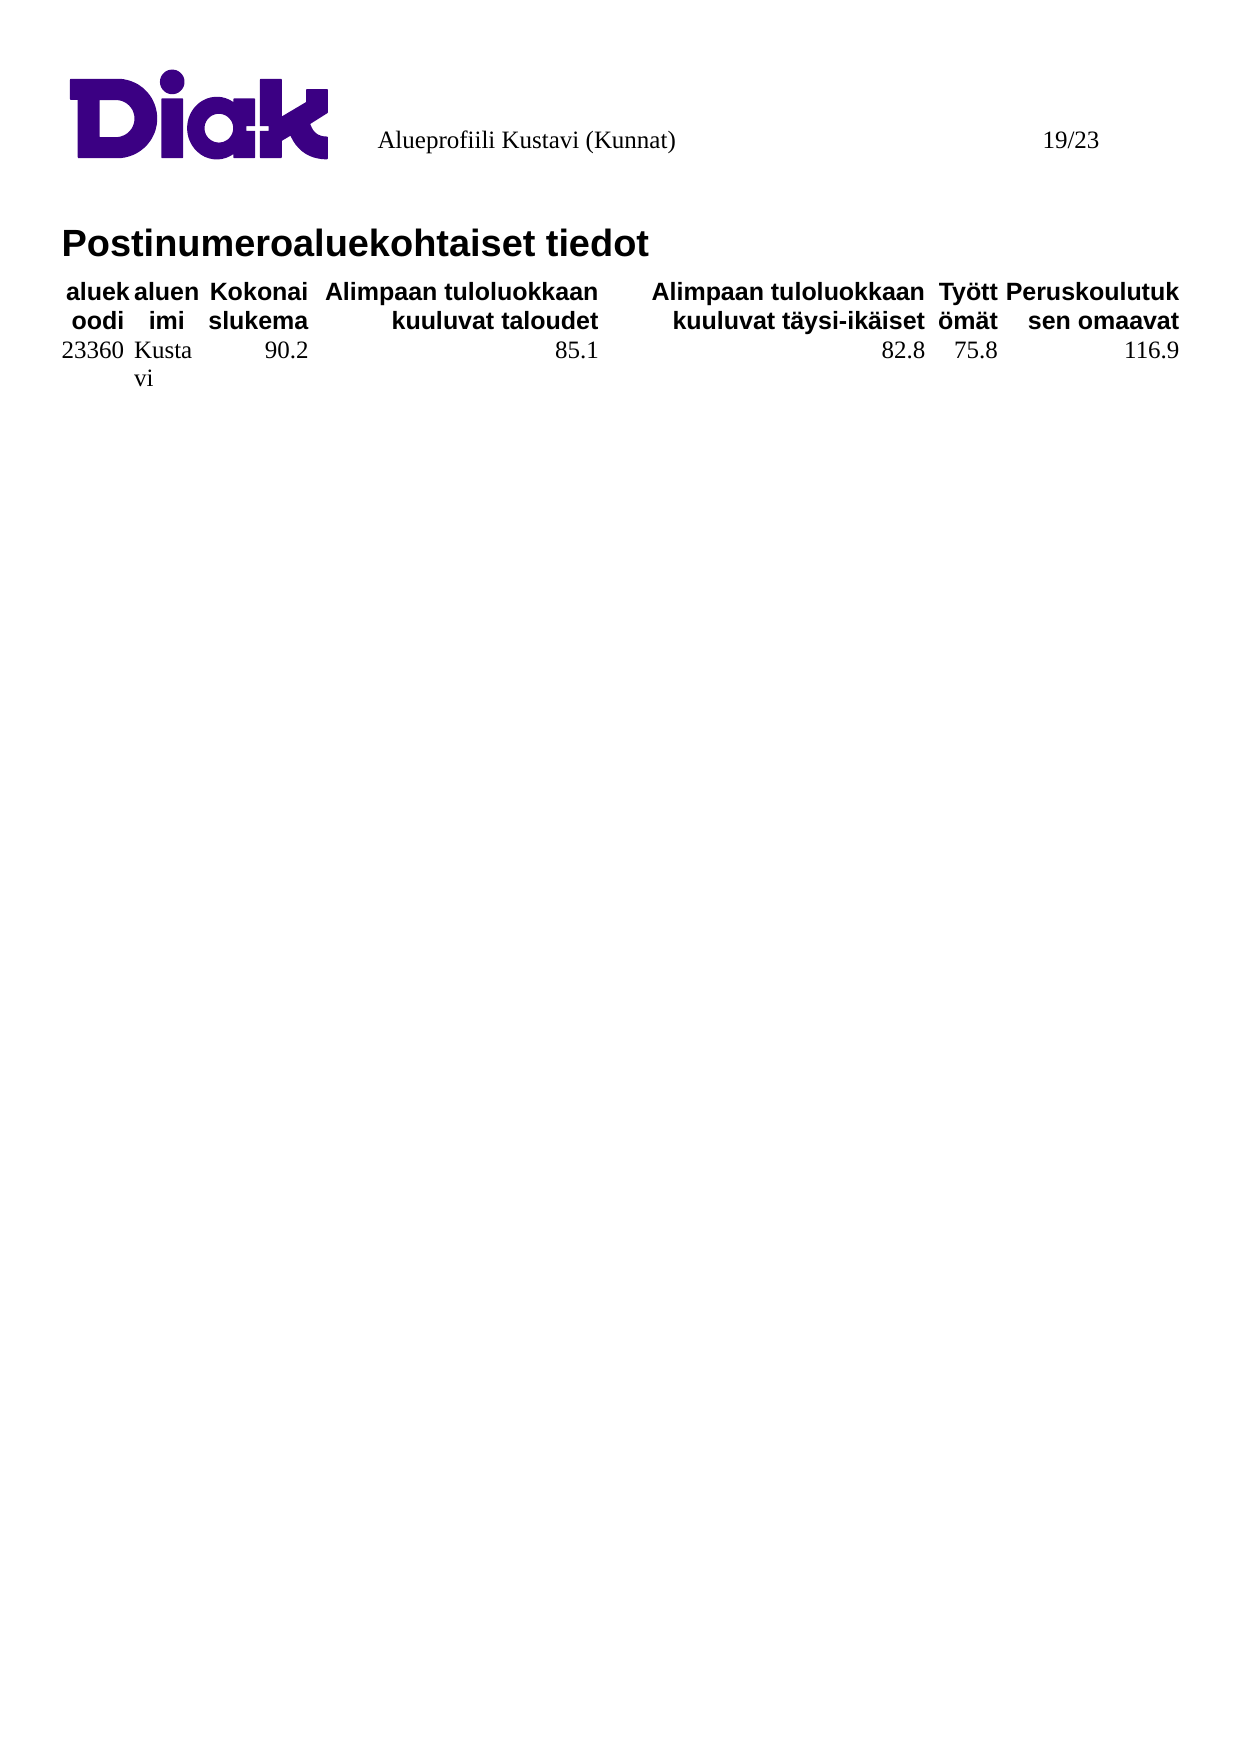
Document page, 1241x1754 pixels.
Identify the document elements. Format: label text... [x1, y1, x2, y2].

table_header Kokonaislukema [199, 277, 308, 335]
subtitle Postinumeroaluekohtaiset tiedot [61, 221, 1179, 265]
table_header Työttömät [925, 277, 998, 335]
table_header Alimpaan tuloluokkaan kuuluvat täysi-ikäiset [599, 277, 925, 335]
table_cell 23360 [61, 335, 134, 392]
table_cell 90.2 [199, 335, 308, 392]
table_cell 82.8 [599, 335, 925, 392]
table_cell 116.9 [998, 335, 1179, 392]
table_header Peruskoulutuksen omaavat [998, 277, 1179, 335]
table_cell 85.1 [308, 335, 598, 392]
table_header aluekoodi [61, 277, 134, 335]
table_header Alimpaan tuloluokkaan kuuluvat taloudet [308, 277, 598, 335]
table_cell 75.8 [925, 335, 998, 392]
table_header aluenimi [134, 277, 199, 335]
table_cell Kustavi [134, 335, 199, 392]
